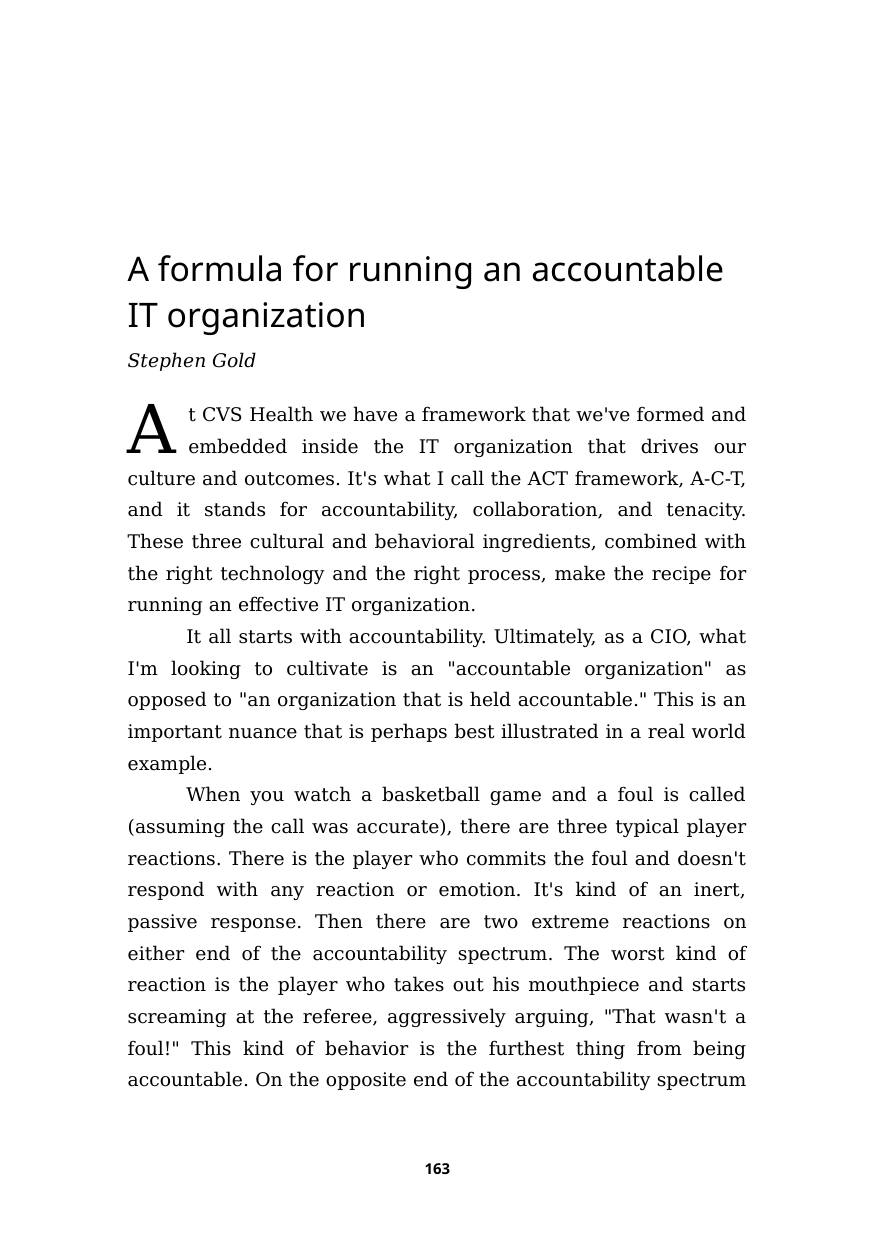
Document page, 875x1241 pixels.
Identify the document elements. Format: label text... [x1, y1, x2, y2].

text At CVS Health we have a framework that we've formed and embedded inside the IT organization that drives our culture and outcomes. It's what I call the ACT framework, A-C-T, and it stands for accountability, collaboration, and tenacity. These three cultural and behavioral ingredients, combined with the right technology and the right process, make the recipe for running an effective IT organization. [127, 404, 747, 616]
text Stephen Gold [127, 350, 747, 372]
text When you watch a basketball game and a foul is called (assuming the call was accurate), there are three typical player reactions. There is the player who commits the foul and doesn't respond with any reaction or emotion. It's kind of an inert, passive response. Then there are two extreme reactions on either end of the accountability spectrum. The worst kind of reaction is the player who takes out his mouthpiece and starts screaming at the referee, aggressively arguing, "That wasn't a foul!" This kind of behavior is the furthest thing from being accountable. On the opposite end of the accountability spectrum [127, 784, 747, 1091]
text It all starts with accountability. Ultimately, as a CIO, what I'm looking to cultivate is an "accountable organization" as opposed to "an organization that is held accountable." This is an important nuance that is perhaps best illustrated in a real world example. [127, 626, 747, 774]
subtitle A formula for running an accountable IT organization [127, 246, 747, 338]
